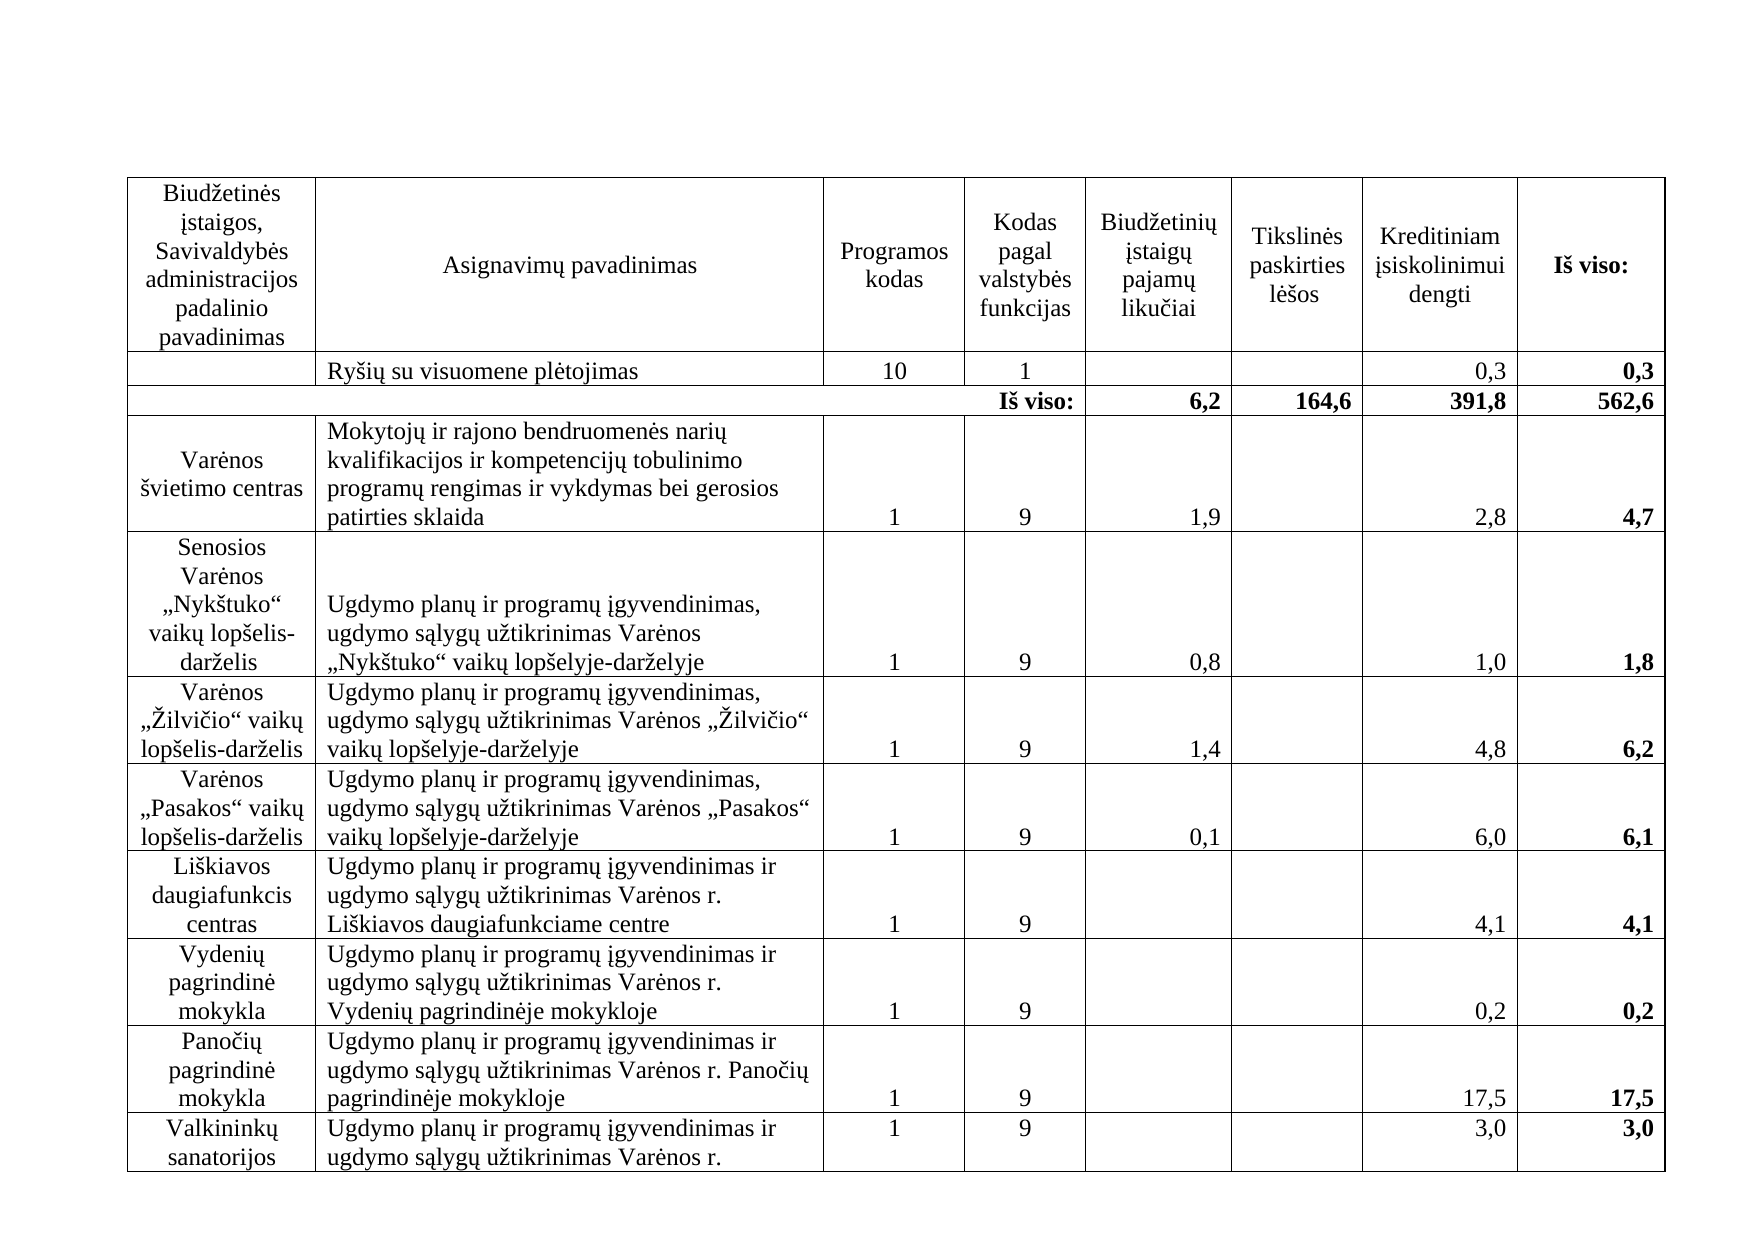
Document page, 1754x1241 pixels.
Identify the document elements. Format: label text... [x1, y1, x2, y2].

table_cell 9 [965, 416, 1085, 531]
table_header Biudžetinių įstaigų pajamų likučiai [1086, 178, 1231, 351]
table_cell 1 [824, 939, 964, 1025]
table_cell 4,1 [1518, 851, 1664, 938]
table_cell Senosios Varėnos „Nykštuko“ vaikų lopšelis-darželis [128, 532, 315, 676]
table_cell [1086, 939, 1231, 1025]
table_cell Ugdymo planų ir programų įgyvendinimas ir ugdymo sąlygų užtikrinimas Varėnos r. Panočių pagrindinėje mokykloje [316, 1026, 823, 1112]
table_cell 4,7 [1518, 416, 1664, 531]
table_cell [1232, 352, 1362, 385]
table_cell 9 [965, 677, 1085, 763]
table_cell 1 [824, 416, 964, 531]
table_cell 562,6 [1518, 386, 1664, 415]
table_cell Ugdymo planų ir programų įgyvendinimas ir ugdymo sąlygų užtikrinimas Varėnos r. Vydenių pagrindinėje mokykloje [316, 939, 823, 1025]
table_cell Vydenių pagrindinė mokykla [128, 939, 315, 1025]
table_cell 9 [965, 532, 1085, 676]
table_cell 9 [965, 1026, 1085, 1112]
table_cell Varėnos švietimo centras [128, 416, 315, 531]
table_cell 6,0 [1363, 764, 1517, 850]
table_cell [1086, 1026, 1231, 1112]
table_cell 1 [824, 1026, 964, 1112]
table_cell [128, 352, 315, 385]
table_cell 0,3 [1363, 352, 1517, 385]
table_cell 4,8 [1363, 677, 1517, 763]
table_cell 9 [965, 1113, 1085, 1171]
table_cell 4,1 [1363, 851, 1517, 938]
table_cell 1,0 [1363, 532, 1517, 676]
table_cell 9 [965, 939, 1085, 1025]
table_cell [1086, 352, 1231, 385]
table_cell Varėnos „Pasakos“ vaikų lopšelis-darželis [128, 764, 315, 850]
table_cell [1232, 677, 1362, 763]
table_cell 0,2 [1363, 939, 1517, 1025]
table_cell Ugdymo planų ir programų įgyvendinimas ir ugdymo sąlygų užtikrinimas Varėnos r. [316, 1113, 823, 1171]
table_cell Ugdymo planų ir programų įgyvendinimas, ugdymo sąlygų užtikrinimas Varėnos „Žilvičio“ vaikų lopšelyje-darželyje [316, 677, 823, 763]
table_cell 1,9 [1086, 416, 1231, 531]
table_cell 1 [824, 532, 964, 676]
table_cell [1232, 1113, 1362, 1171]
table_cell 9 [965, 764, 1085, 850]
table_header Biudžetinės įstaigos, Savivaldybės administracijos padalinio pavadinimas [128, 178, 315, 351]
table_cell 1,4 [1086, 677, 1231, 763]
table_cell 9 [965, 851, 1085, 938]
table_cell Ugdymo planų ir programų įgyvendinimas, ugdymo sąlygų užtikrinimas Varėnos „Pasakos“ vaikų lopšelyje-darželyje [316, 764, 823, 850]
table_cell Varėnos „Žilvičio“ vaikų lopšelis-darželis [128, 677, 315, 763]
table_header Programos kodas [824, 178, 964, 351]
table_cell Valkininkų sanatorijos [128, 1113, 315, 1171]
table_header Asignavimų pavadinimas [316, 178, 823, 351]
table_cell [1232, 939, 1362, 1025]
table_cell Ryšių su visuomene plėtojimas [316, 352, 823, 385]
table_cell [1232, 851, 1362, 938]
table_cell [1086, 851, 1231, 938]
table_cell 1 [824, 764, 964, 850]
table_cell 164,6 [1232, 386, 1362, 415]
table_cell 2,8 [1363, 416, 1517, 531]
table_cell Panočių pagrindinė mokykla [128, 1026, 315, 1112]
table_cell Iš viso: [128, 386, 1085, 415]
table_cell 17,5 [1518, 1026, 1664, 1112]
table_cell 6,2 [1518, 677, 1664, 763]
table_cell Ugdymo planų ir programų įgyvendinimas, ugdymo sąlygų užtikrinimas Varėnos „Nykštuko“ vaikų lopšelyje-darželyje [316, 532, 823, 676]
table_cell 1 [824, 677, 964, 763]
table_cell 0,8 [1086, 532, 1231, 676]
table_cell 0,3 [1518, 352, 1664, 385]
table_cell [1232, 1026, 1362, 1112]
table_cell 1,8 [1518, 532, 1664, 676]
table_cell 6,1 [1518, 764, 1664, 850]
table_cell 3,0 [1363, 1113, 1517, 1171]
table_cell Mokytojų ir rajono bendruomenės narių kvalifikacijos ir kompetencijų tobulinimo programų rengimas ir vykdymas bei gerosios patirties sklaida [316, 416, 823, 531]
table_cell 17,5 [1363, 1026, 1517, 1112]
table_cell 1 [824, 851, 964, 938]
table_cell 391,8 [1363, 386, 1517, 415]
table_header Kodas pagal valstybės funkcijas [965, 178, 1085, 351]
table_cell [1232, 764, 1362, 850]
table_cell 0,2 [1518, 939, 1664, 1025]
table_cell [1086, 1113, 1231, 1171]
table_cell [1232, 416, 1362, 531]
table_cell 1 [965, 352, 1085, 385]
table_cell 3,0 [1518, 1113, 1664, 1171]
table_cell 1 [824, 1113, 964, 1171]
table_cell 10 [824, 352, 964, 385]
table_cell Ugdymo planų ir programų įgyvendinimas ir ugdymo sąlygų užtikrinimas Varėnos r. Liškiavos daugiafunkciame centre [316, 851, 823, 938]
table_cell Liškiavos daugiafunkcis centras [128, 851, 315, 938]
table_cell 0,1 [1086, 764, 1231, 850]
table_cell [1232, 532, 1362, 676]
table_header Kreditiniam įsiskolinimui dengti [1363, 178, 1517, 351]
table_header Tikslinės paskirties lėšos [1232, 178, 1362, 351]
table_cell 6,2 [1086, 386, 1231, 415]
table_header Iš viso: [1518, 178, 1664, 351]
